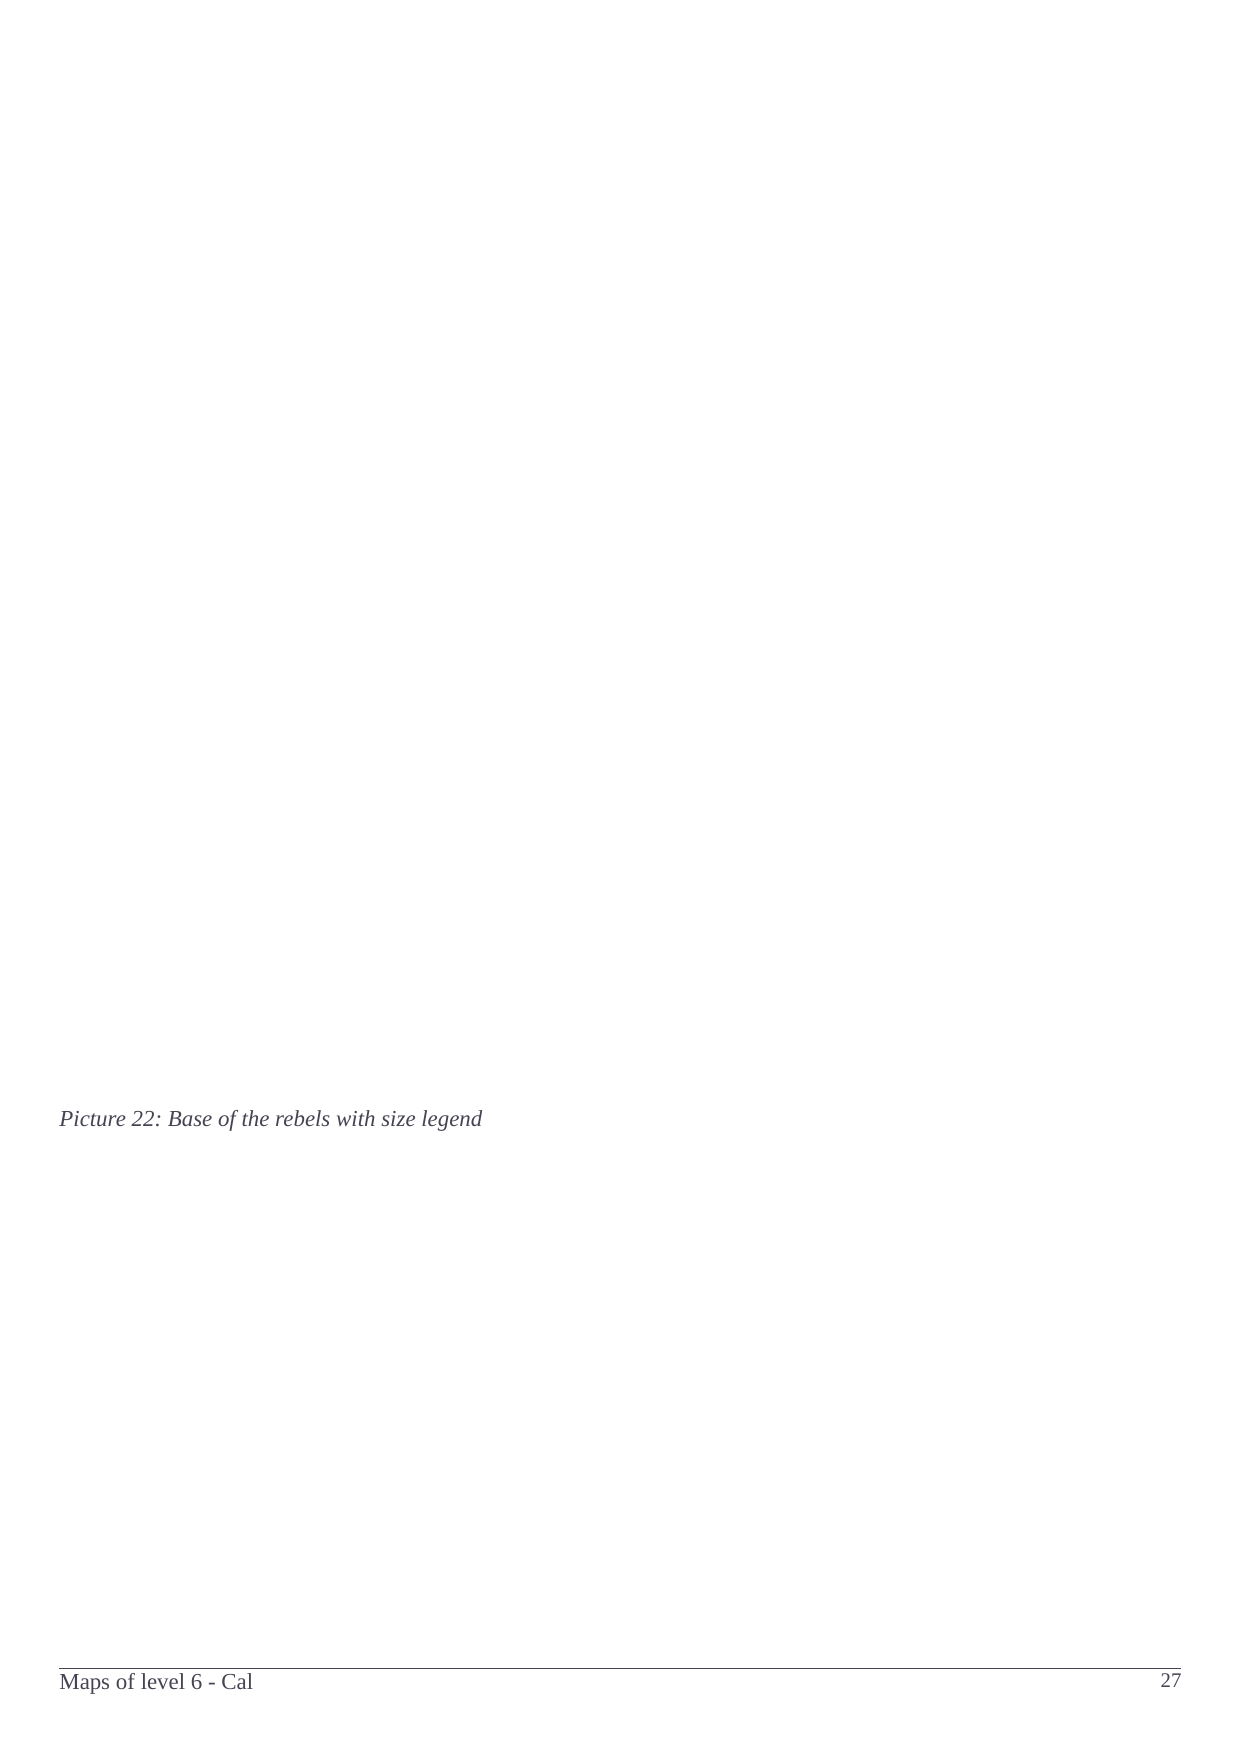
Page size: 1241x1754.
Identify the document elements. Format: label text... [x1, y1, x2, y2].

text Picture 22: Base of the rebels with size legend [59, 72, 1181, 1132]
